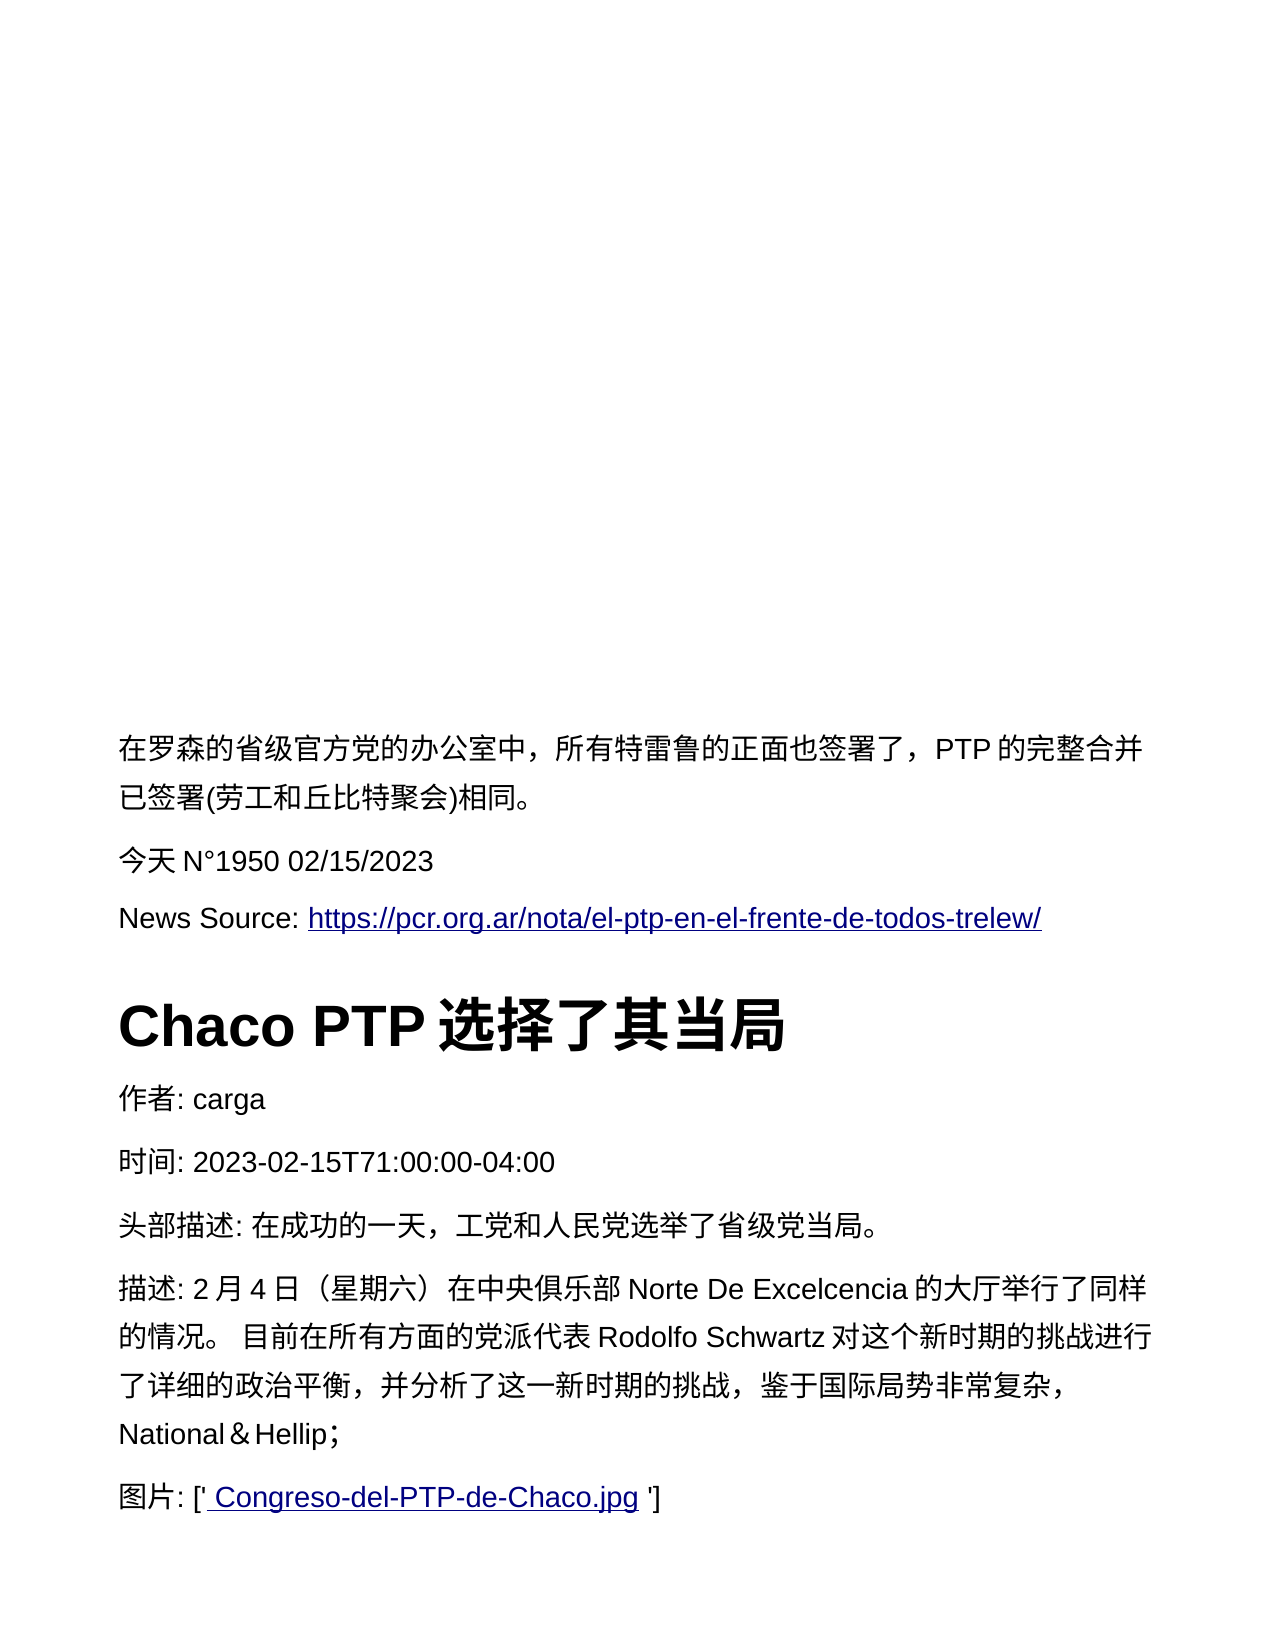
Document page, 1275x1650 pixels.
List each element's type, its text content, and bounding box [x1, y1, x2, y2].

text News Source: https://pcr.org.ar/nota/el-ptp-en-el-frente-de-todos-trelew/ [118, 901, 1157, 934]
text 图片: [' Congreso-del-PTP-de-Chaco.jpg '] [118, 1474, 1157, 1516]
text 时间: 2023-02-15T71:00:00-04:00 [118, 1139, 1157, 1181]
text 头部描述: 在成功的一天，工党和人民党选举了省级党当局。 [118, 1202, 1157, 1244]
text 在罗森的省级官方党的办公室中，所有特雷鲁的正面也签署了，PTP的完整合并已签署(劳工和丘比特聚会)相同。 [118, 118, 1157, 817]
text 今天N°1950 02/15/2023 [118, 838, 1157, 880]
text 作者: carga [118, 1076, 1157, 1118]
subtitle Chaco PTP选择了其当局 [118, 979, 1157, 1063]
text 描述: 2月4日（星期六）在中央俱乐部Norte De Excelcencia的大厅举行了同样的情况。 目前在所有方面的党派代表Rodolfo Schwartz对这个新时期的挑战进行了详细的政治平衡，并分析了这一新时期的挑战，鉴于国际局势非常复杂，National＆Hellip； [118, 1265, 1157, 1453]
